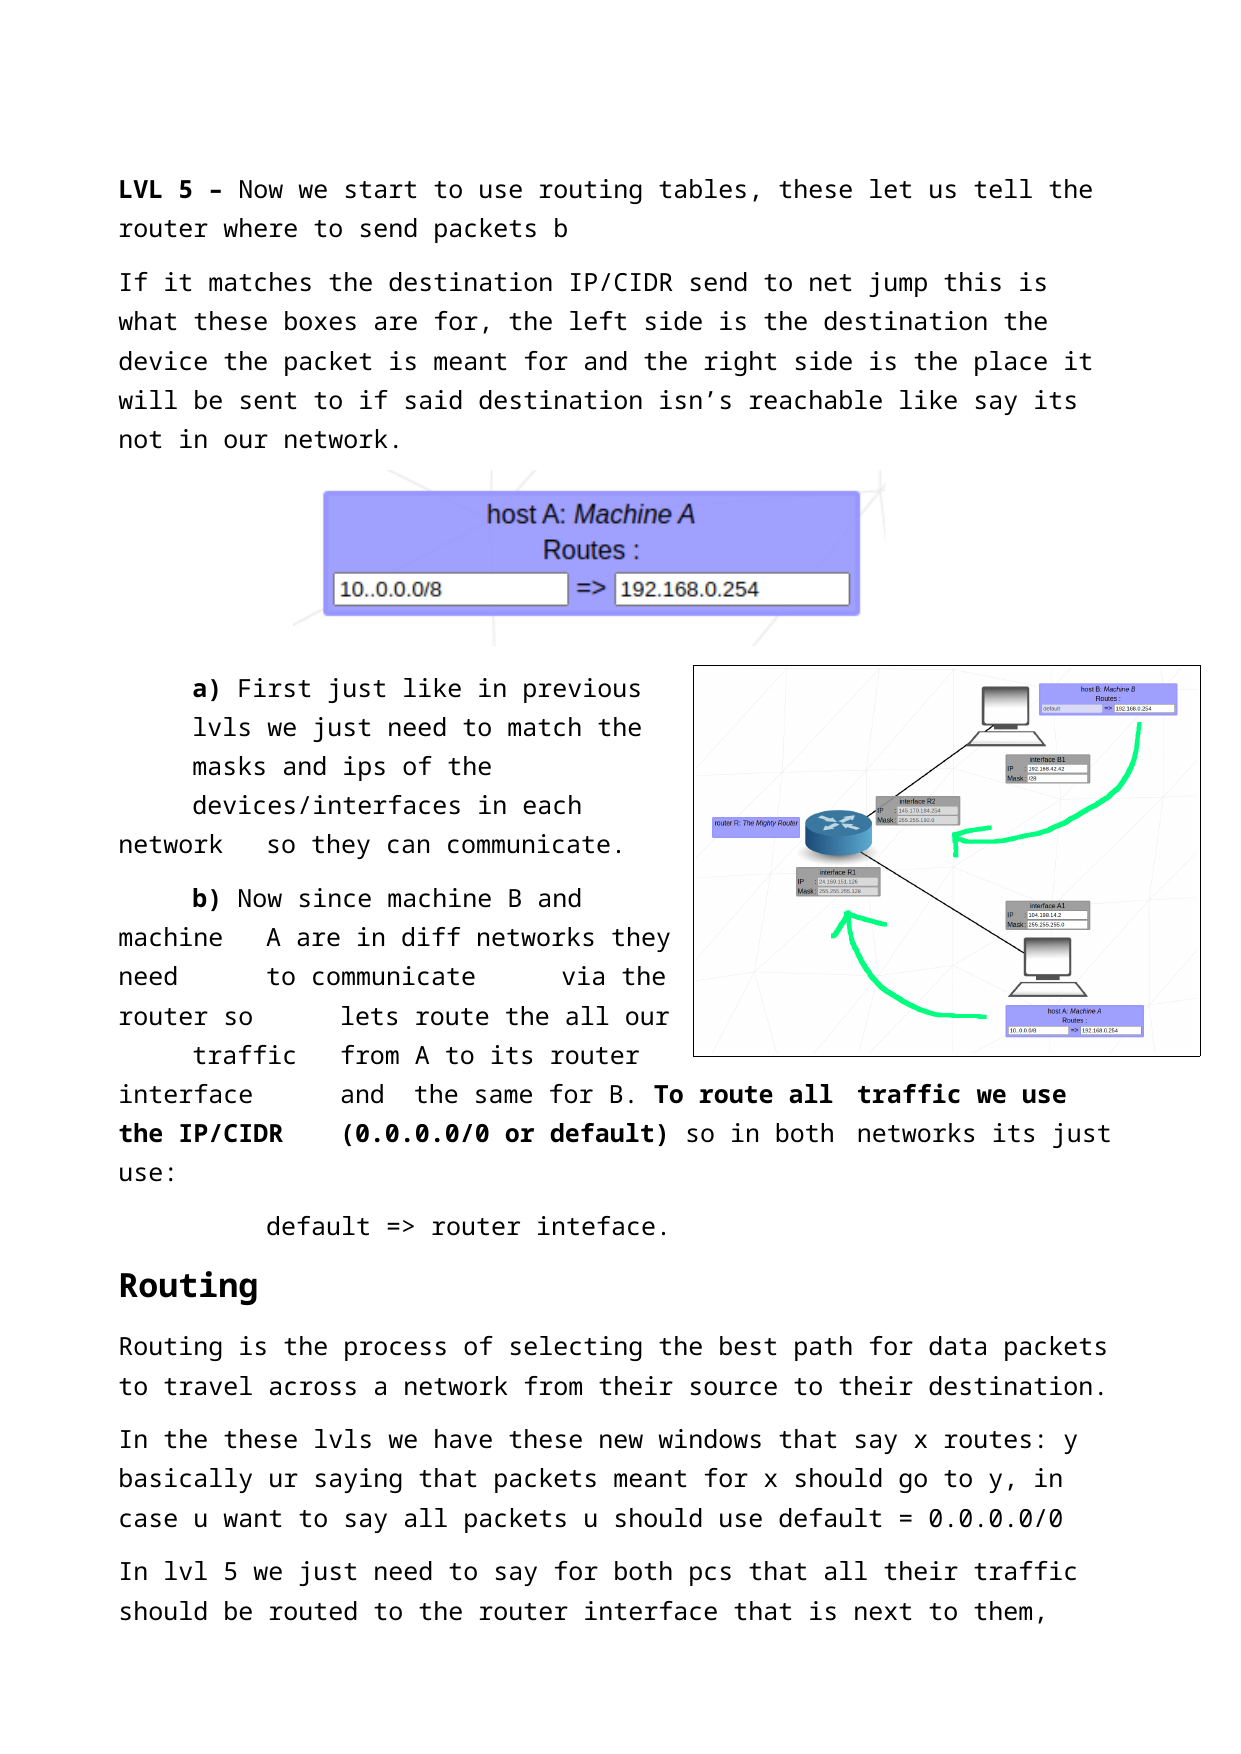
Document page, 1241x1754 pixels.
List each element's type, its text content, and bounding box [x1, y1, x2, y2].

text b) Now since machine B and machine A are in diff networks they need to communicate via the router so lets route the all our traffic from A to its router interface and the same for B. To route all traffic we use the IP/CIDR (0.0.0.0/0 or default) so in both networks its just use: [118, 881, 1122, 1189]
text Routing is the process of selecting the best path for data packets to travel across a network from their source to their destination. [118, 1329, 1122, 1402]
text In lvl 5 we just need to say for both pcs that all their traffic should be routed to the router interface that is next to them, [118, 1554, 1122, 1627]
text In the these lvls we have these new windows that say x routes: y basically ur saying that packets meant for x should go to y, in case u want to say all packets u should use default = 0.0.0.0/0 [118, 1422, 1122, 1534]
picture [696, 668, 1197, 1053]
text LVL 5 – Now we start to use routing tables, these let us tell the router where to send packets b [118, 172, 1122, 245]
text Routing [118, 1262, 1122, 1308]
text a) First just like in previous lvls we just need to match the masks and ips of the devices/interfaces in each network so they can communicate. [118, 475, 1122, 861]
text [694, 666, 1200, 1056]
text If it matches the destination IP/CIDR send to net jump this is what these boxes are for, the left side is the destination the device the packet is meant for and the right side is the place it will be sent to if said destination isn’s reachable like say its not in our network. [118, 265, 1122, 456]
text default => router inteface. [118, 1208, 1122, 1243]
picture [678, 633, 886, 646]
